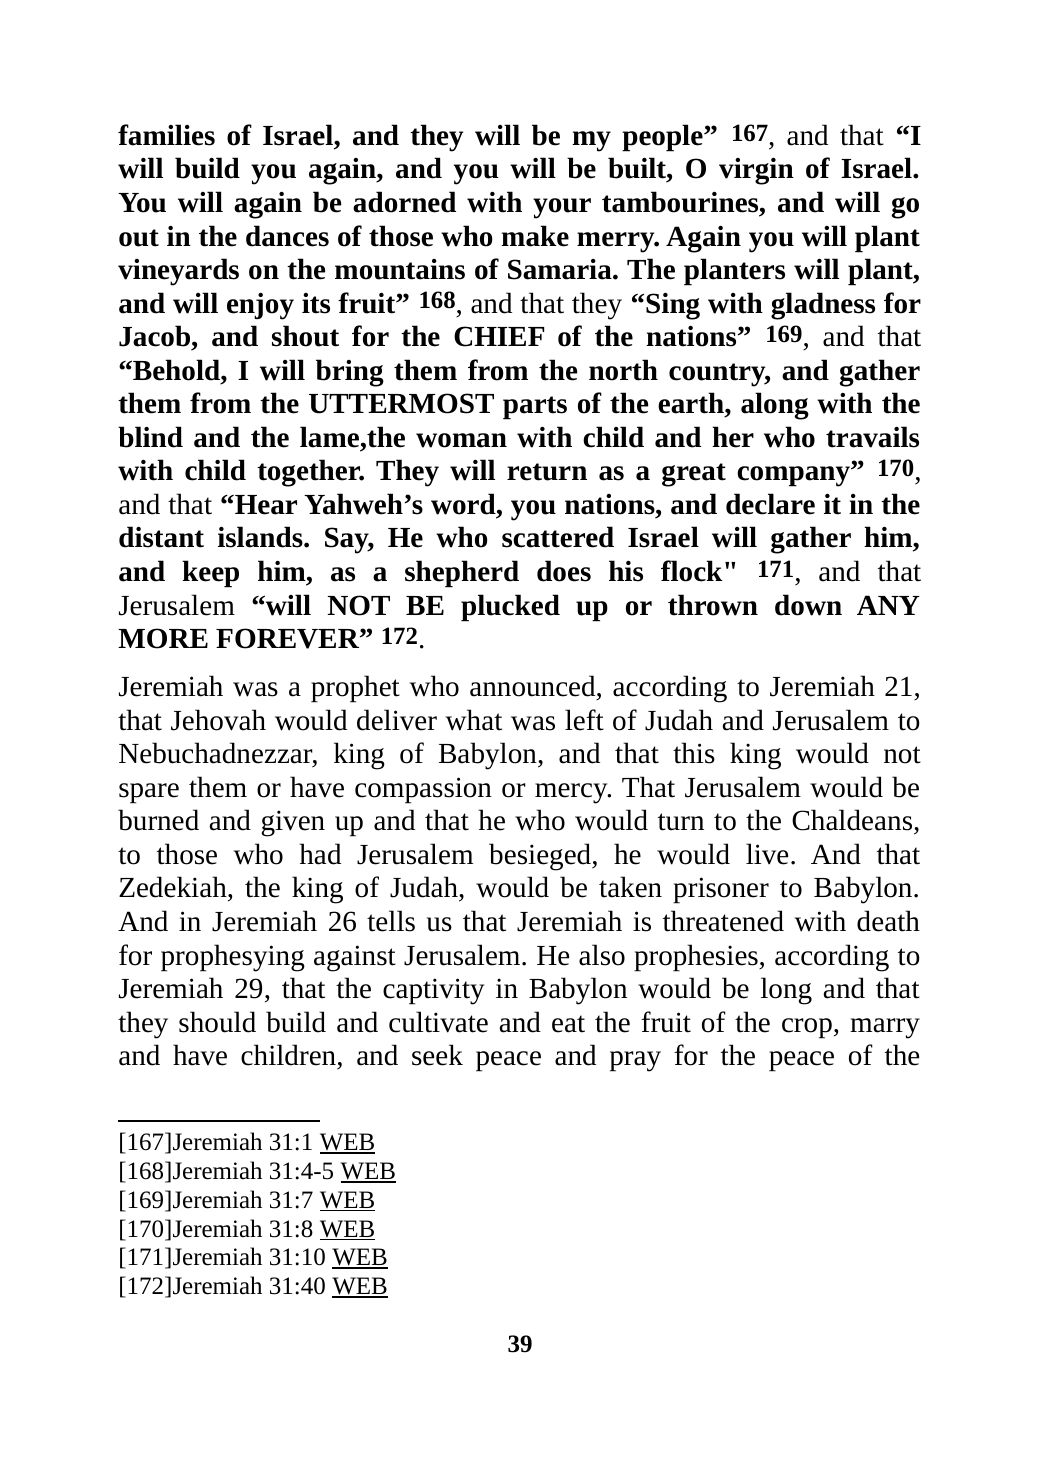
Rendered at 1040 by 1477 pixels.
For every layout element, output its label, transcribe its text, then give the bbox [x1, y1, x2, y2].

text Jeremiah 31:10 WEB [118, 1242, 921, 1271]
text Jeremiah 31:7 WEB [118, 1185, 921, 1214]
text families of Israel, and they will be my people” , and that “I will build you again, and you will be built, O virgin of Israel. You will again be adorned with your tambourines, and will go out in the dances of those who make merry. Again you will plant vineyards on the mountains of Samaria. The planters will plant, and will enjoy its fruit” , and that they “Sing with gladness for Jacob, and shout for the CHIEF of the nations” , and that “Behold, I will bring them from the north country, and gather them from the UTTERMOST parts of the earth, along with the blind and the lame,the woman with child and her who travails with child together. They will return as a great company” , and that “Hear Yahweh’s word, you nations, and declare it in the distant islands. Say, He who scattered Israel will gather him, and keep him, as a shepherd does his flock" , and that Jerusalem “will NOT BE plucked up or thrown down ANY MORE FOREVER” . [118, 118, 921, 655]
text Jeremiah 31:40 WEB [118, 1271, 921, 1300]
text Jeremiah 31:8 WEB [118, 1214, 921, 1242]
text Jeremiah 31:1 WEB [118, 1127, 921, 1156]
text Jeremiah was a prophet who announced, according to Jeremiah 21, that Jehovah would deliver what was left of Judah and Jerusalem to Nebuchadnezzar, king of Babylon, and that this king would not spare them or have compassion or mercy. That Jerusalem would be burned and given up and that he who would turn to the Chaldeans, to those who had Jerusalem besieged, he would live. And that Zedekiah, the king of Judah, would be taken prisoner to Babylon. And in Jeremiah 26 tells us that Jeremiah is threatened with death for prophesying against Jerusalem. He also prophesies, according to Jeremiah 29, that the captivity in Babylon would be long and that they should build and cultivate and eat the fruit of the crop, marry and have children, and seek peace and pray for the peace of the [118, 669, 921, 1072]
text Jeremiah 31:4-5 WEB [118, 1156, 921, 1185]
